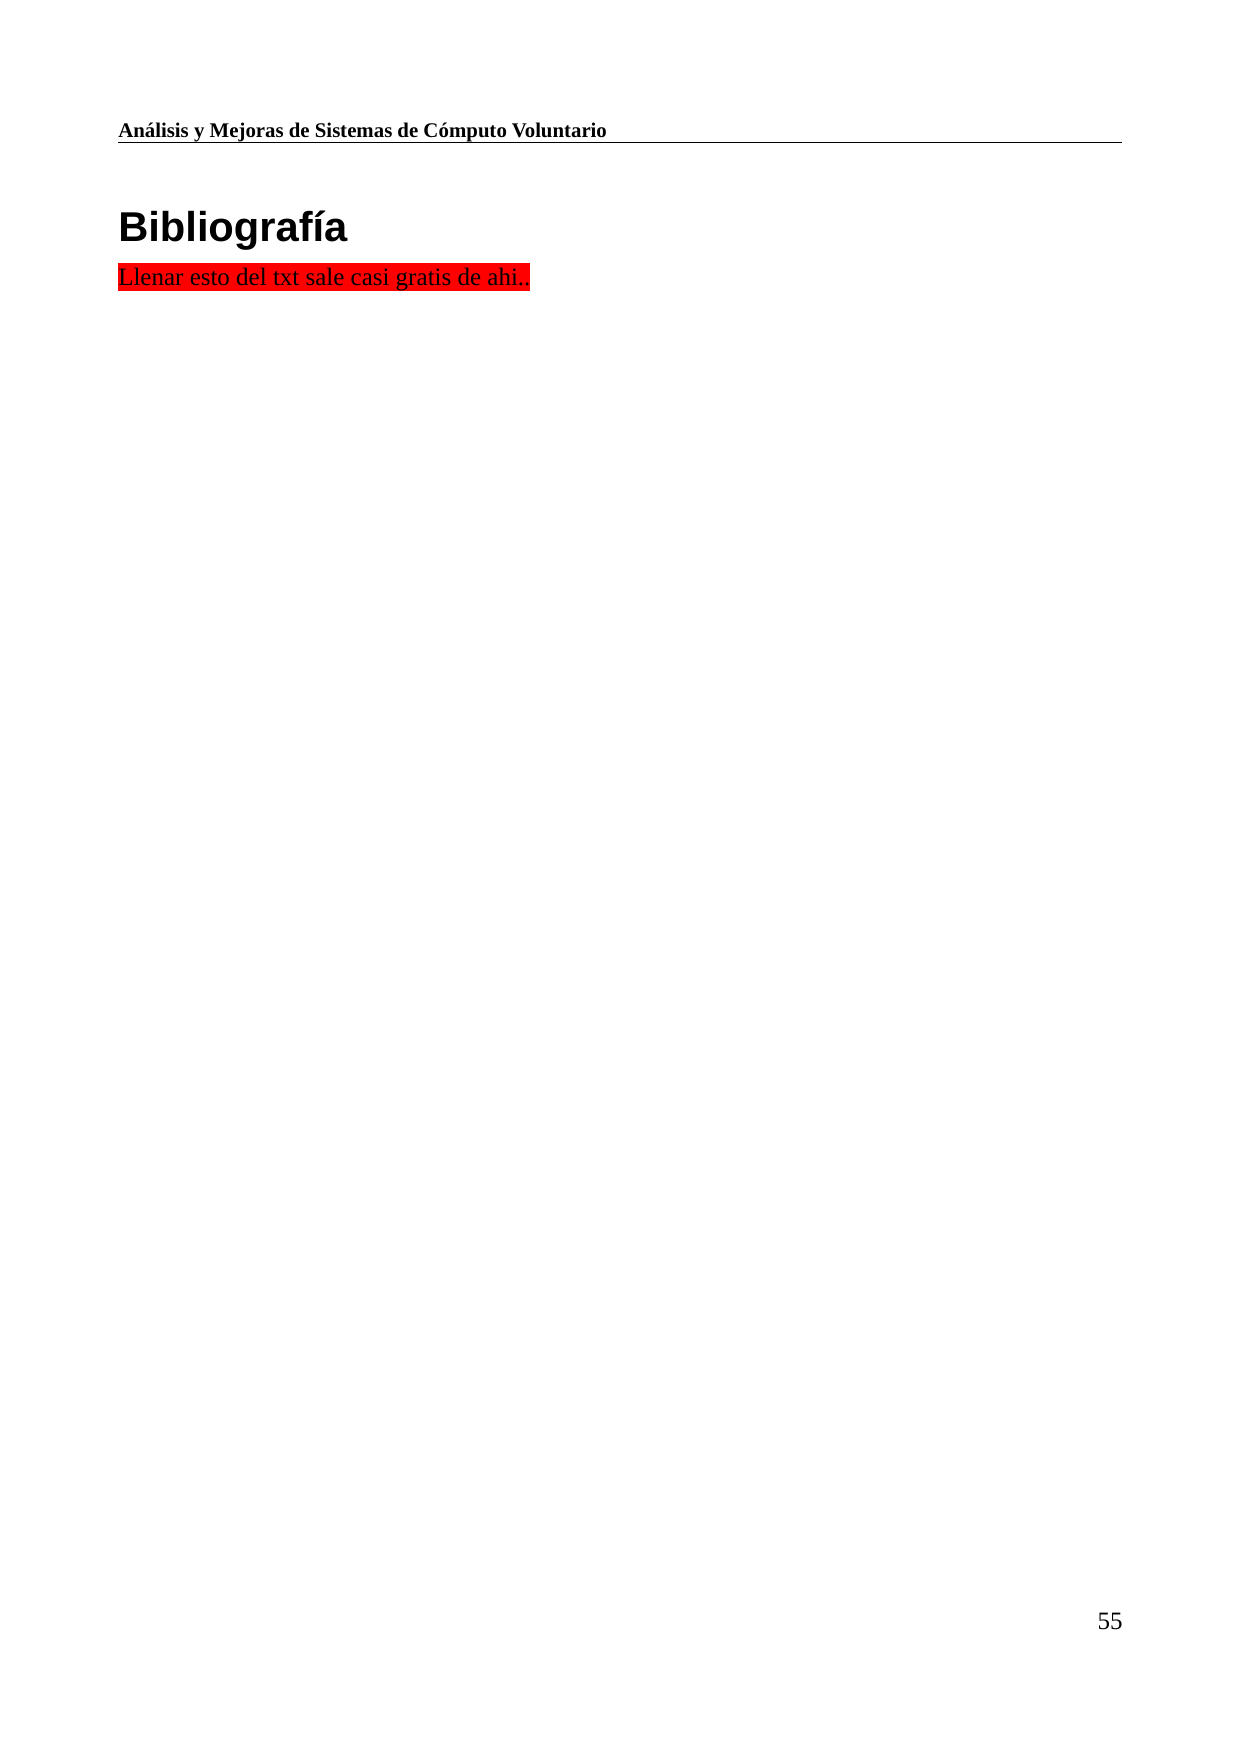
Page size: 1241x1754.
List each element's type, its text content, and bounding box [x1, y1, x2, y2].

text Llenar esto del txt sale casi gratis de ahi.. [118, 262, 1122, 291]
subtitle Bibliografía [118, 202, 1122, 250]
